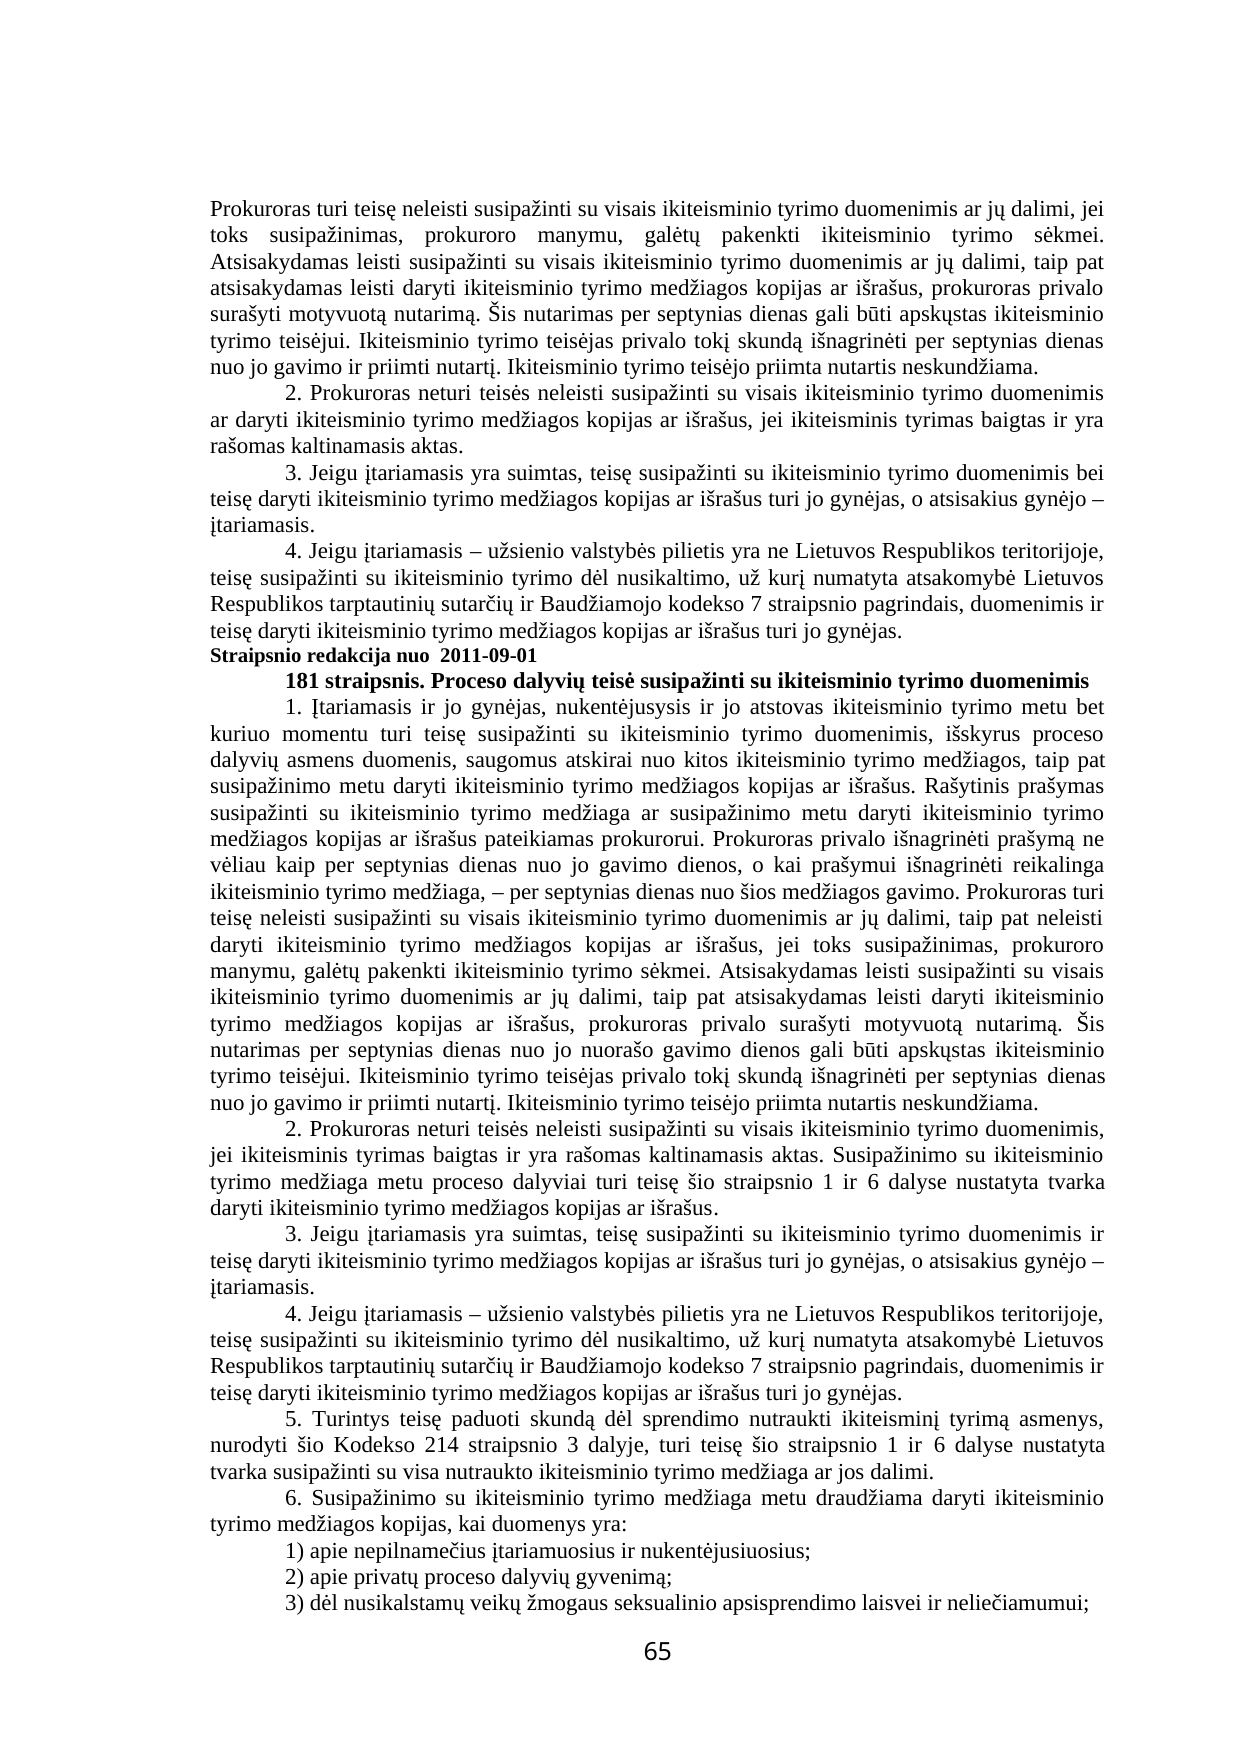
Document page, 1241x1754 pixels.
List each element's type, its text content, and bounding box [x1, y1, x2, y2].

text 5. Turintys teisę paduoti skundą dėl sprendimo nutraukti ikiteisminį tyrimą asmenys, nurodyti šio Kodekso 214 straipsnio 3 dalyje, turi teisę šio straipsnio 1 ir 6 dalyse nustatyta tvarka susipažinti su visa nutraukto ikiteisminio tyrimo medžiaga ar jos dalimi. [210, 1405, 1106, 1484]
text 3) dėl nusikalstamų veikų žmogaus seksualinio apsisprendimo laisvei ir neliečiamumui; [210, 1589, 1106, 1616]
text 2. Prokuroras neturi teisės neleisti susipažinti su visais ikiteisminio tyrimo duomenimis ar daryti ikiteisminio tyrimo medžiagos kopijas ar išrašus, jei ikiteisminis tyrimas baigtas ir yra rašomas kaltinamasis aktas. [210, 379, 1106, 458]
text 2) apie privatų proceso dalyvių gyvenimą; [210, 1563, 1106, 1589]
text 6. Susipažinimo su ikiteisminio tyrimo medžiaga metu draudžiama daryti ikiteisminio tyrimo medžiagos kopijas, kai duomenys yra: [210, 1484, 1106, 1537]
text 181 straipsnis. Proceso dalyvių teisė susipažinti su ikiteisminio tyrimo duomenimis [285, 667, 1106, 693]
text 3. Jeigu įtariamasis yra suimtas, teisę susipažinti su ikiteisminio tyrimo duomenimis bei teisę daryti ikiteisminio tyrimo medžiagos kopijas ar išrašus turi jo gynėjas, o atsisakius gynėjo – įtariamasis. [210, 458, 1106, 538]
text 4. Jeigu įtariamasis – užsienio valstybės pilietis yra ne Lietuvos Respublikos teritorijoje, teisę susipažinti su ikiteisminio tyrimo dėl nusikaltimo, už kurį numatyta atsakomybė Lietuvos Respublikos tarptautinių sutarčių ir Baudžiamojo kodekso 7 straipsnio pagrindais, duomenimis ir teisę daryti ikiteisminio tyrimo medžiagos kopijas ar išrašus turi jo gynėjas. [210, 1299, 1106, 1405]
text 1) apie nepilnamečius įtariamuosius ir nukentėjusiuosius; [210, 1537, 1106, 1563]
text Prokuroras turi teisę neleisti susipažinti su visais ikiteisminio tyrimo duomenimis ar jų dalimi, jei toks susipažinimas, prokuroro manymu, galėtų pakenkti ikiteisminio tyrimo sėkmei. Atsisakydamas leisti susipažinti su visais ikiteisminio tyrimo duomenimis ar jų dalimi, taip pat atsisakydamas leisti daryti ikiteisminio tyrimo medžiagos kopijas ar išrašus, prokuroras privalo surašyti motyvuotą nutarimą. Šis nutarimas per septynias dienas gali būti apskųstas ikiteisminio tyrimo teisėjui. Ikiteisminio tyrimo teisėjas privalo tokį skundą išnagrinėti per septynias dienas nuo jo gavimo ir priimti nutartį. Ikiteisminio tyrimo teisėjo priimta nutartis neskundžiama. [210, 195, 1106, 379]
text Straipsnio redakcija nuo 2011-09-01 [210, 643, 1106, 667]
text 1. Įtariamasis ir jo gynėjas, nukentėjusysis ir jo atstovas ikiteisminio tyrimo metu bet kuriuo momentu turi teisę susipažinti su ikiteisminio tyrimo duomenimis, išskyrus proceso dalyvių asmens duomenis, saugomus atskirai nuo kitos ikiteisminio tyrimo medžiagos, taip pat susipažinimo metu daryti ikiteisminio tyrimo medžiagos kopijas ar išrašus. Rašytinis prašymas susipažinti su ikiteisminio tyrimo medžiaga ar susipažinimo metu daryti ikiteisminio tyrimo medžiagos kopijas ar išrašus pateikiamas prokurorui. Prokuroras privalo išnagrinėti prašymą ne vėliau kaip per septynias dienas nuo jo gavimo dienos, o kai prašymui išnagrinėti reikalinga ikiteisminio tyrimo medžiaga, – per septynias dienas nuo šios medžiagos gavimo. Prokuroras turi teisę neleisti susipažinti su visais ikiteisminio tyrimo duomenimis ar jų dalimi, taip pat neleisti daryti ikiteisminio tyrimo medžiagos kopijas ar išrašus, jei toks susipažinimas, prokuroro manymu, galėtų pakenkti ikiteisminio tyrimo sėkmei. Atsisakydamas leisti susipažinti su visais ikiteisminio tyrimo duomenimis ar jų dalimi, taip pat atsisakydamas leisti daryti ikiteisminio tyrimo medžiagos kopijas ar išrašus, prokuroras privalo surašyti motyvuotą nutarimą. Šis nutarimas per septynias dienas nuo jo nuorašo gavimo dienos gali būti apskųstas ikiteisminio tyrimo teisėjui. Ikiteisminio tyrimo teisėjas privalo tokį skundą išnagrinėti per septynias dienas nuo jo gavimo ir priimti nutartį. Ikiteisminio tyrimo teisėjo priimta nutartis neskundžiama. [210, 693, 1106, 1115]
text 4. Jeigu įtariamasis – užsienio valstybės pilietis yra ne Lietuvos Respublikos teritorijoje, teisę susipažinti su ikiteisminio tyrimo dėl nusikaltimo, už kurį numatyta atsakomybė Lietuvos Respublikos tarptautinių sutarčių ir Baudžiamojo kodekso 7 straipsnio pagrindais, duomenimis ir teisę daryti ikiteisminio tyrimo medžiagos kopijas ar išrašus turi jo gynėjas. [210, 538, 1106, 643]
text 2. Prokuroras neturi teisės neleisti susipažinti su visais ikiteisminio tyrimo duomenimis, jei ikiteisminis tyrimas baigtas ir yra rašomas kaltinamasis aktas. Susipažinimo su ikiteisminio tyrimo medžiaga metu proceso dalyviai turi teisę šio straipsnio 1 ir 6 dalyse nustatyta tvarka daryti ikiteisminio tyrimo medžiagos kopijas ar išrašus. [210, 1115, 1106, 1221]
text 3. Jeigu įtariamasis yra suimtas, teisę susipažinti su ikiteisminio tyrimo duomenimis ir teisę daryti ikiteisminio tyrimo medžiagos kopijas ar išrašus turi jo gynėjas, o atsisakius gynėjo – įtariamasis. [210, 1221, 1106, 1299]
